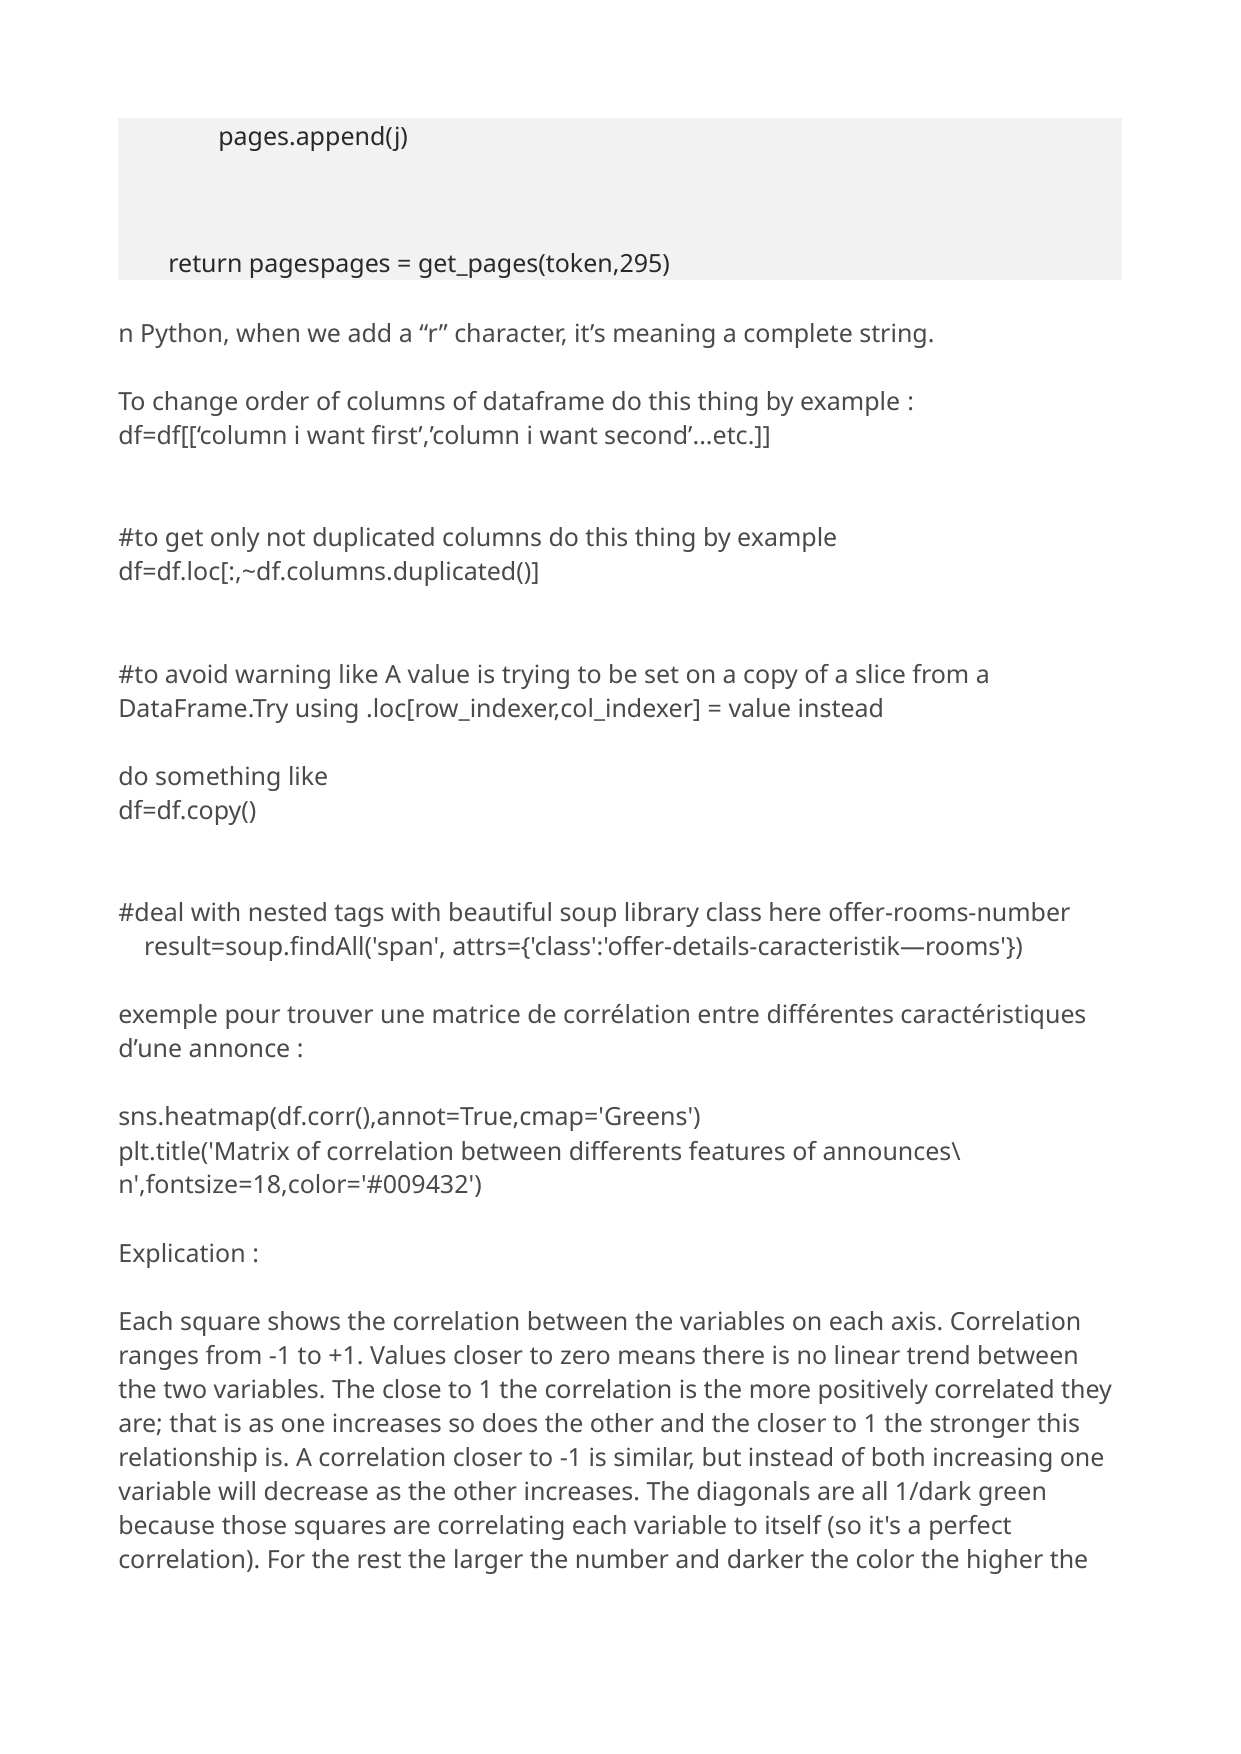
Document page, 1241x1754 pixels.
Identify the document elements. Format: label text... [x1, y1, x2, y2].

text Each square shows the correlation between the variables on each axis. Correlation ranges from -1 to +1. Values closer to zero means there is no linear trend between the two variables. The close to 1 the correlation is the more positively correlated they are; that is as one increases so does the other and the closer to 1 the stronger this relationship is. A correlation closer to -1 is similar, but instead of both increasing one variable will decrease as the other increases. The diagonals are all 1/dark green because those squares are correlating each variable to itself (so it's a perfect correlation). For the rest the larger the number and darker the color the higher the [118, 1303, 1122, 1576]
text df=df.copy() [118, 792, 1122, 827]
text df=df[[‘column i want first’,’column i want second’...etc.]] [118, 418, 1122, 452]
text do something like [118, 758, 1122, 792]
text n Python, when we add a “r” character, it’s meaning a complete string. [118, 316, 1122, 350]
text #to get only not duplicated columns do this thing by example [118, 520, 1122, 554]
text exemple pour trouver une matrice de corrélation entre différentes caractéristiques d’une annonce : [118, 997, 1122, 1065]
text Explication : [118, 1235, 1122, 1269]
text return pagespages = get_pages(token,295) [118, 246, 1122, 280]
text result=soup.findAll('span', attrs={'class':'offer-details-caracteristik—rooms'}) [118, 929, 1122, 963]
text pages.append(j) [118, 118, 1122, 152]
text sns.heatmap(df.corr(),annot=True,cmap='Greens') [118, 1099, 1122, 1133]
text To change order of columns of dataframe do this thing by example : [118, 384, 1122, 418]
text #to avoid warning like A value is trying to be set on a copy of a slice from a DataFrame.Try using .loc[row_indexer,col_indexer] = value instead [118, 656, 1122, 724]
text df=df.loc[:,~df.columns.duplicated()] [118, 554, 1122, 588]
text #deal with nested tags with beautiful soup library class here offer-rooms-number [118, 895, 1122, 929]
text plt.title('Matrix of correlation between differents features of announces\n',fontsize=18,color='#009432') [118, 1133, 1122, 1201]
